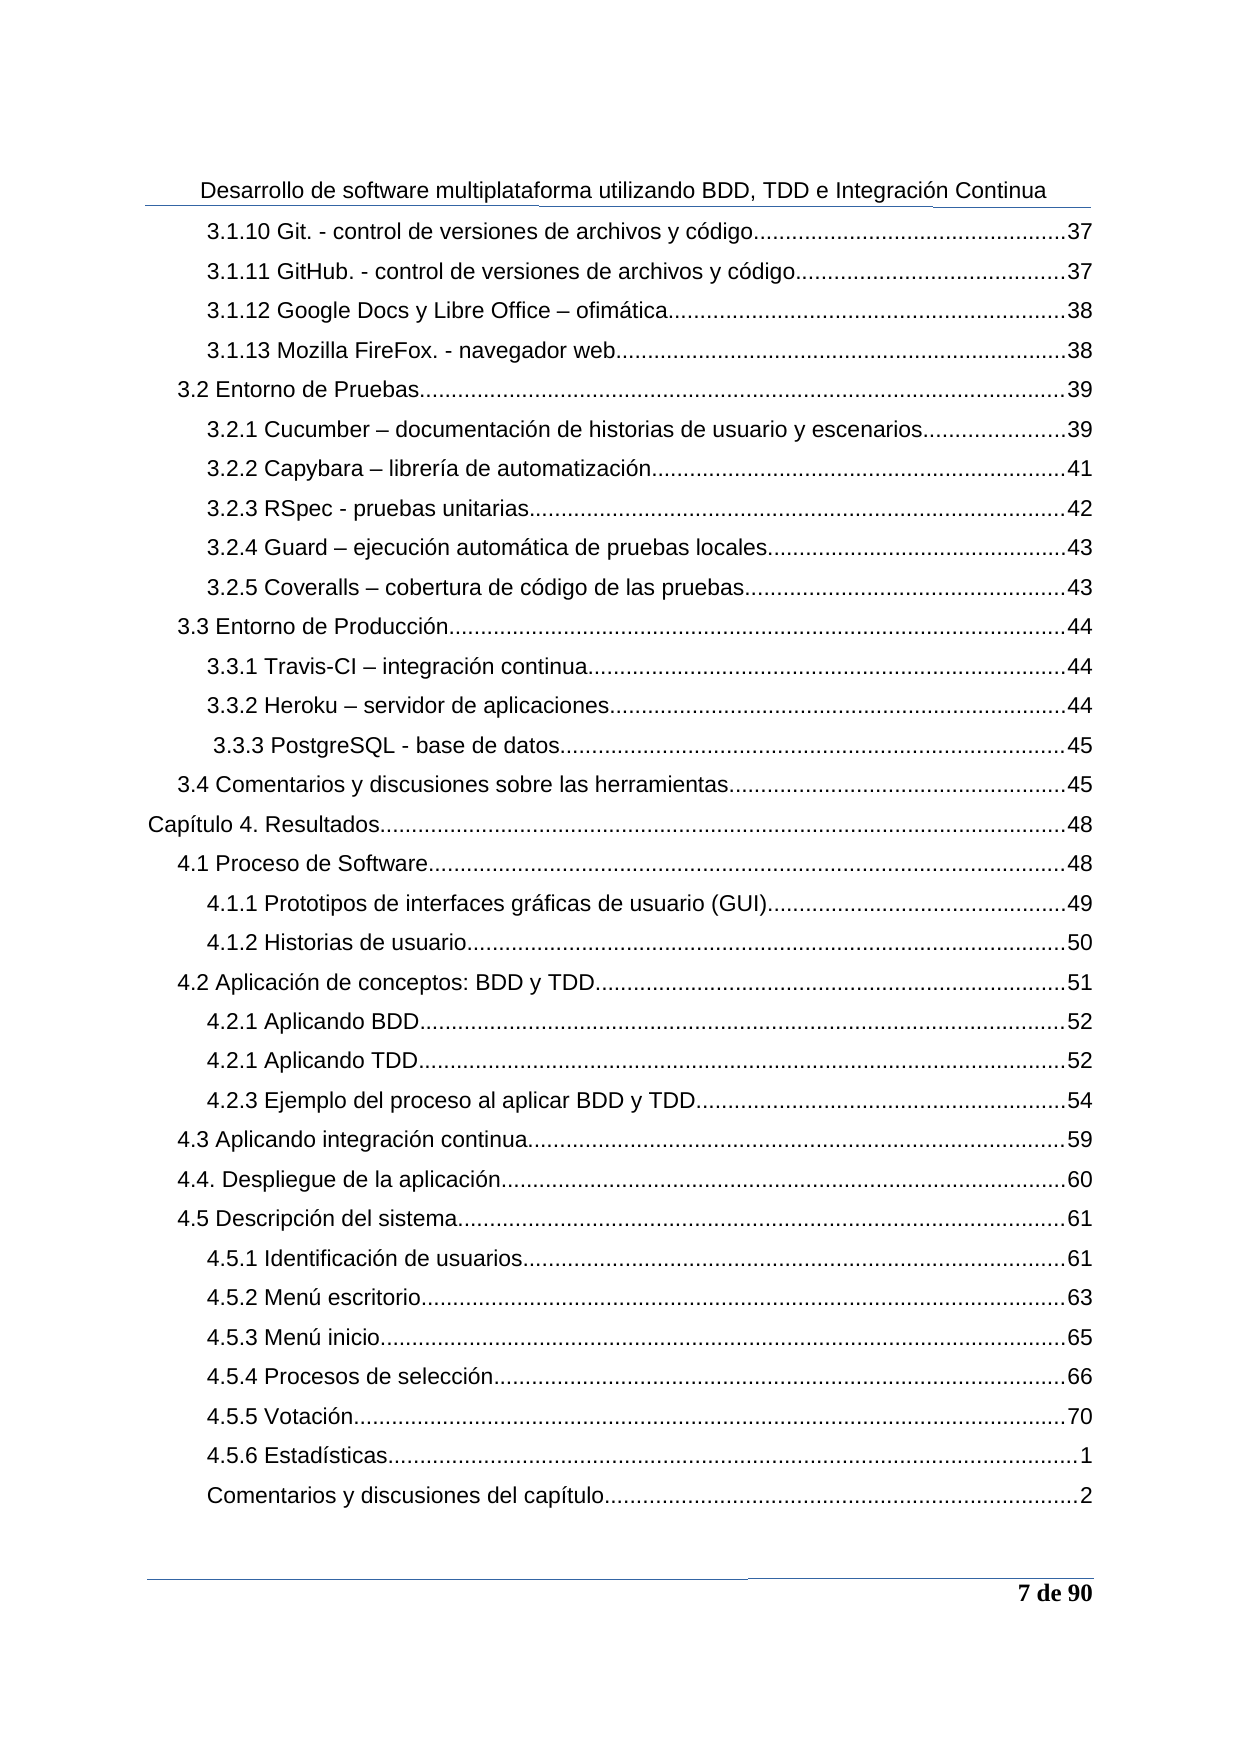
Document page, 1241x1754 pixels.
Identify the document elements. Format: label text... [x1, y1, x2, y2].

text 3.1.10 Git. - control de versiones de archivos y código. 37 [207, 218, 1093, 245]
text 3.3.2 Heroku – servidor de aplicaciones. 44 [207, 692, 1093, 718]
text 3.3.1 Travis-CI – integración continua. 44 [207, 653, 1093, 679]
text 4.5.4 Procesos de selección. 66 [207, 1363, 1093, 1389]
text 4.4. Despliegue de la aplicación. 60 [177, 1166, 1093, 1192]
text 3.3 Entorno de Producción 44 [177, 613, 1093, 639]
text Comentarios y discusiones del capítulo. 2 [207, 1482, 1093, 1508]
text 4.5.5 Votación. 70 [207, 1403, 1093, 1429]
text 3.2.5 Coveralls – cobertura de código de las pruebas. 43 [207, 574, 1093, 600]
text 4.1.1 Prototipos de interfaces gráficas de usuario (GUI). 49 [207, 889, 1093, 916]
text 4.2.3 Ejemplo del proceso al aplicar BDD y TDD. 54 [207, 1087, 1093, 1113]
text 4.1 Proceso de Software. 48 [177, 850, 1093, 876]
text 3.2.2 Capybara – librería de automatización. 41 [207, 455, 1093, 482]
text 3.1.13 Mozilla FireFox. - navegador web. 38 [207, 337, 1093, 363]
text 3.4 Comentarios y discusiones sobre las herramientas. 45 [177, 771, 1093, 797]
text 4.1.2 Historias de usuario. 50 [207, 929, 1093, 955]
text 3.2.3 RSpec - pruebas unitarias. 42 [207, 495, 1093, 521]
text 3.3.3 PostgreSQL - base de datos. 45 [207, 732, 1093, 758]
text 4.2 Aplicación de conceptos: BDD y TDD. 51 [177, 968, 1093, 995]
text 4.5.6 Estadísticas. 1 [207, 1442, 1093, 1468]
text Capítulo 4. Resultados 48 [148, 811, 1093, 837]
text 4.5.1 Identificación de usuarios. 61 [207, 1245, 1093, 1271]
text 4.2.1 Aplicando BDD. 52 [207, 1008, 1093, 1034]
text 4.3 Aplicando integración continua. 59 [177, 1126, 1093, 1153]
text 4.5 Descripción del sistema. 61 [177, 1205, 1093, 1232]
text 3.2.4 Guard – ejecución automática de pruebas locales. 43 [207, 534, 1093, 561]
text 4.5.2 Menú escritorio. 63 [207, 1284, 1093, 1311]
text 3.2 Entorno de Pruebas 39 [177, 376, 1093, 403]
text 4.5.3 Menú inicio. 65 [207, 1324, 1093, 1350]
text 3.2.1 Cucumber – documentación de historias de usuario y escenarios. 39 [207, 416, 1093, 442]
text 3.1.11 GitHub. - control de versiones de archivos y código. 37 [207, 258, 1093, 284]
text 3.1.12 Google Docs y Libre Office – ofimática. 38 [207, 297, 1093, 324]
text 4.2.1 Aplicando TDD. 52 [207, 1047, 1093, 1074]
